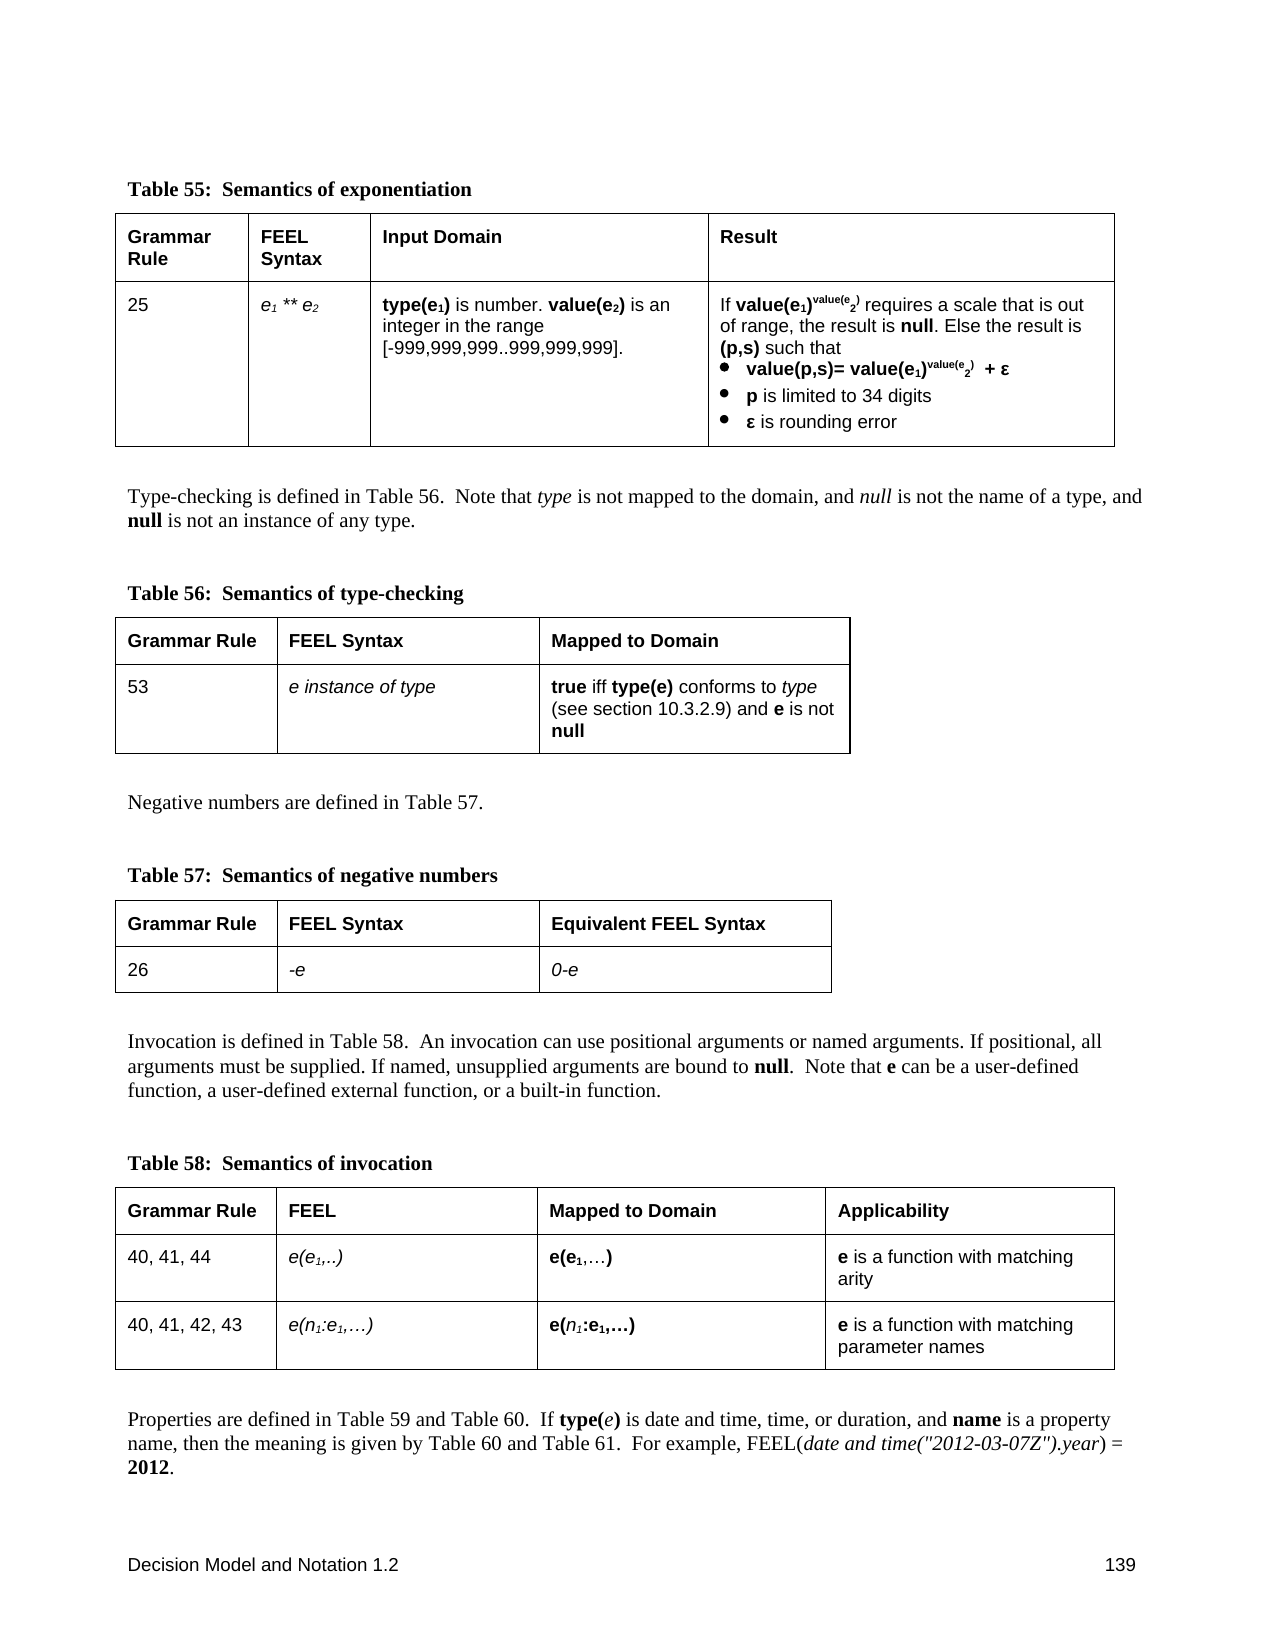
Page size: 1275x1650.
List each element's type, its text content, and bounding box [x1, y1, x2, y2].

text Type-checking is defined in Table 56. Note that type is not mapped to the domain, and null is not the name of a type, and null is not an instance of any type. [127, 483, 1147, 532]
text Properties are defined in Table 59 and Table 60. If type(e) is date and time, time, or duration, and name is a property name, then the meaning is given by Table 60 and Table 61. For example, FEEL(date and time("2012-03-07Z").year) = 2012. [127, 1406, 1147, 1479]
text Negative numbers are defined in Table 57. [127, 790, 1147, 814]
table_cell If value(e1)value(e2) requires a scale that is out of range, the result is null. Else the result is (p,s) such that value(p,s)= value(e1)value(e2) + ε p is limited to 34 digits ε is rounding error [709, 282, 1114, 446]
table_header FEEL Syntax [249, 214, 370, 281]
table_header Result [709, 214, 1114, 281]
text Invocation is defined in Table 58. An invocation can use positional arguments or named arguments. If positional, all arguments must be supplied. If named, unsupplied arguments are bound to null. Note that e can be a user-defined function, a user-defined external function, or a built-in function. [127, 1029, 1147, 1102]
table_cell 0-e [540, 947, 831, 992]
table_cell e(e1,…) [538, 1235, 825, 1301]
table_cell 25 [116, 282, 248, 446]
text Table 57: Semantics of negative numbers [127, 863, 1147, 887]
table_cell 53 [116, 665, 277, 753]
table_cell e is a function with matching parameter names [826, 1302, 1114, 1369]
table_cell e1 ** e2 [249, 282, 370, 446]
table_cell e(n1:e1,…) [277, 1302, 537, 1369]
table_header Mapped to Domain [540, 618, 849, 663]
table_header FEEL [277, 1188, 537, 1233]
text Table 58: Semantics of invocation [127, 1151, 1147, 1175]
text Table 55: Semantics of exponentiation [127, 176, 1147, 201]
table_header FEEL Syntax [278, 901, 539, 946]
table_header Grammar Rule [116, 1188, 276, 1233]
table_header Grammar Rule [116, 214, 248, 281]
table_cell true iff type(e) conforms to type (see section 10.3.2.9) and e is not null [540, 665, 849, 753]
table_cell 40, 41, 42, 43 [116, 1302, 276, 1369]
table_cell type(e1) is number. value(e2) is an integer in the range [-999,999,999..999,999,999]. [371, 282, 708, 446]
table_header Applicability [826, 1188, 1114, 1233]
table_header Input Domain [371, 214, 708, 281]
table_cell e(e1,..) [277, 1235, 537, 1301]
table_cell e(n1:e1,…) [538, 1302, 825, 1369]
table_header Equivalent FEEL Syntax [540, 901, 831, 946]
table_cell 40, 41, 44 [116, 1235, 276, 1301]
table_cell -e [278, 947, 539, 992]
table_header Mapped to Domain [538, 1188, 825, 1233]
text Table 56: Semantics of type-checking [127, 581, 1147, 605]
table_cell 26 [116, 947, 277, 992]
table_header Grammar Rule [116, 618, 277, 663]
table_header FEEL Syntax [278, 618, 539, 663]
table_cell e instance of type [278, 665, 539, 753]
table_header Grammar Rule [116, 901, 277, 946]
table_cell e is a function with matching arity [826, 1235, 1114, 1301]
